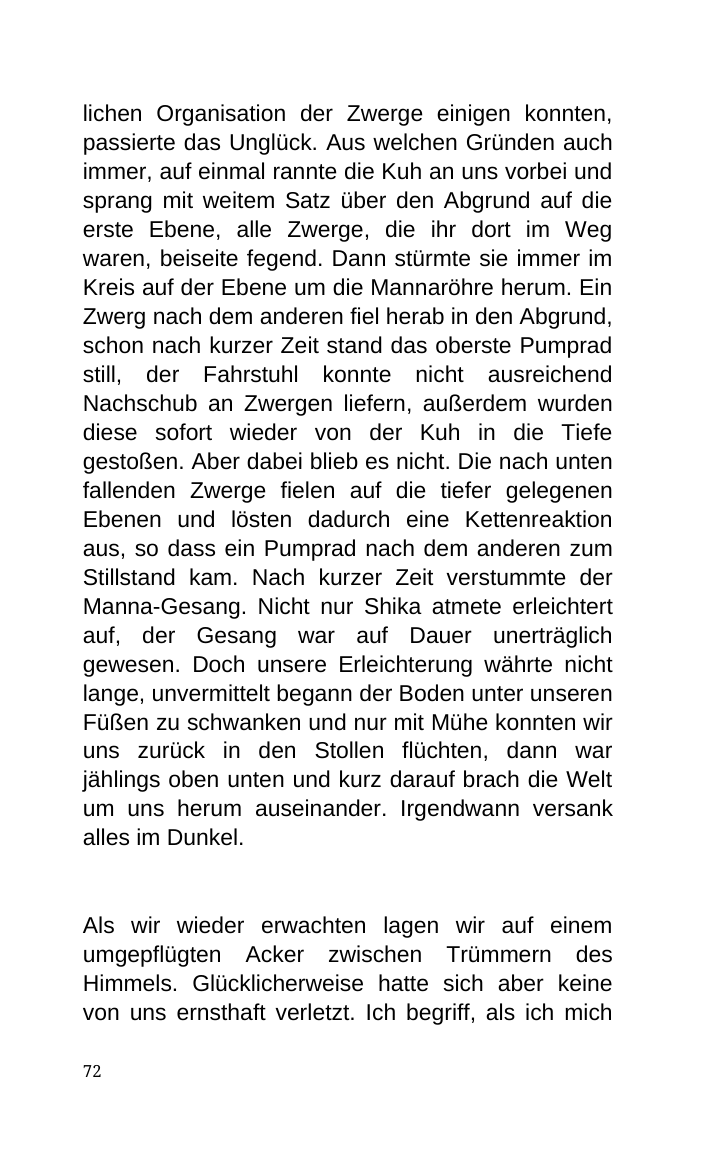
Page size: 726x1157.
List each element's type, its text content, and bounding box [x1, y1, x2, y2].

text lichen Organisation der Zwerge einigen konnten, passierte das Unglück. Aus welchen Gründen auch immer, auf einmal rannte die Kuh an uns vorbei und sprang mit weitem Satz über den Abgrund auf die erste Ebene, alle Zwerge, die ihr dort im Weg waren, beiseite fegend. Dann stürmte sie immer im Kreis auf der Ebene um die Mannaröhre herum. Ein Zwerg nach dem anderen fiel herab in den Abgrund, schon nach kurzer Zeit stand das oberste Pumprad still, der Fahrstuhl konnte nicht ausreichend Nachschub an Zwergen liefern, außerdem wurden diese sofort wieder von der Kuh in die Tiefe gestoßen. Aber dabei blieb es nicht. Die nach unten fallenden Zwerge fielen auf die tiefer gelegenen Ebenen und lösten dadurch eine Kettenreaktion aus, so dass ein Pumprad nach dem anderen zum Stillstand kam. Nach kurzer Zeit verstummte der Manna-Gesang. Nicht nur Shika atmete erleichtert auf, der Gesang war auf Dauer unerträglich gewesen. Doch unsere Erleichterung währte nicht lange, unvermittelt begann der Boden unter unseren Füßen zu schwanken und nur mit Mühe konnten wir uns zurück in den Stollen flüchten, dann war jählings oben unten und kurz darauf brach die Welt um uns herum auseinander. Irgendwann versank alles im Dunkel. [83, 100, 613, 851]
text Als wir wieder erwachten lagen wir auf einem umgepflügten Acker zwischen Trümmern des Himmels. Glücklicherweise hatte sich aber keine von uns ernsthaft verletzt. Ich begriff, als ich mich [83, 912, 613, 1025]
